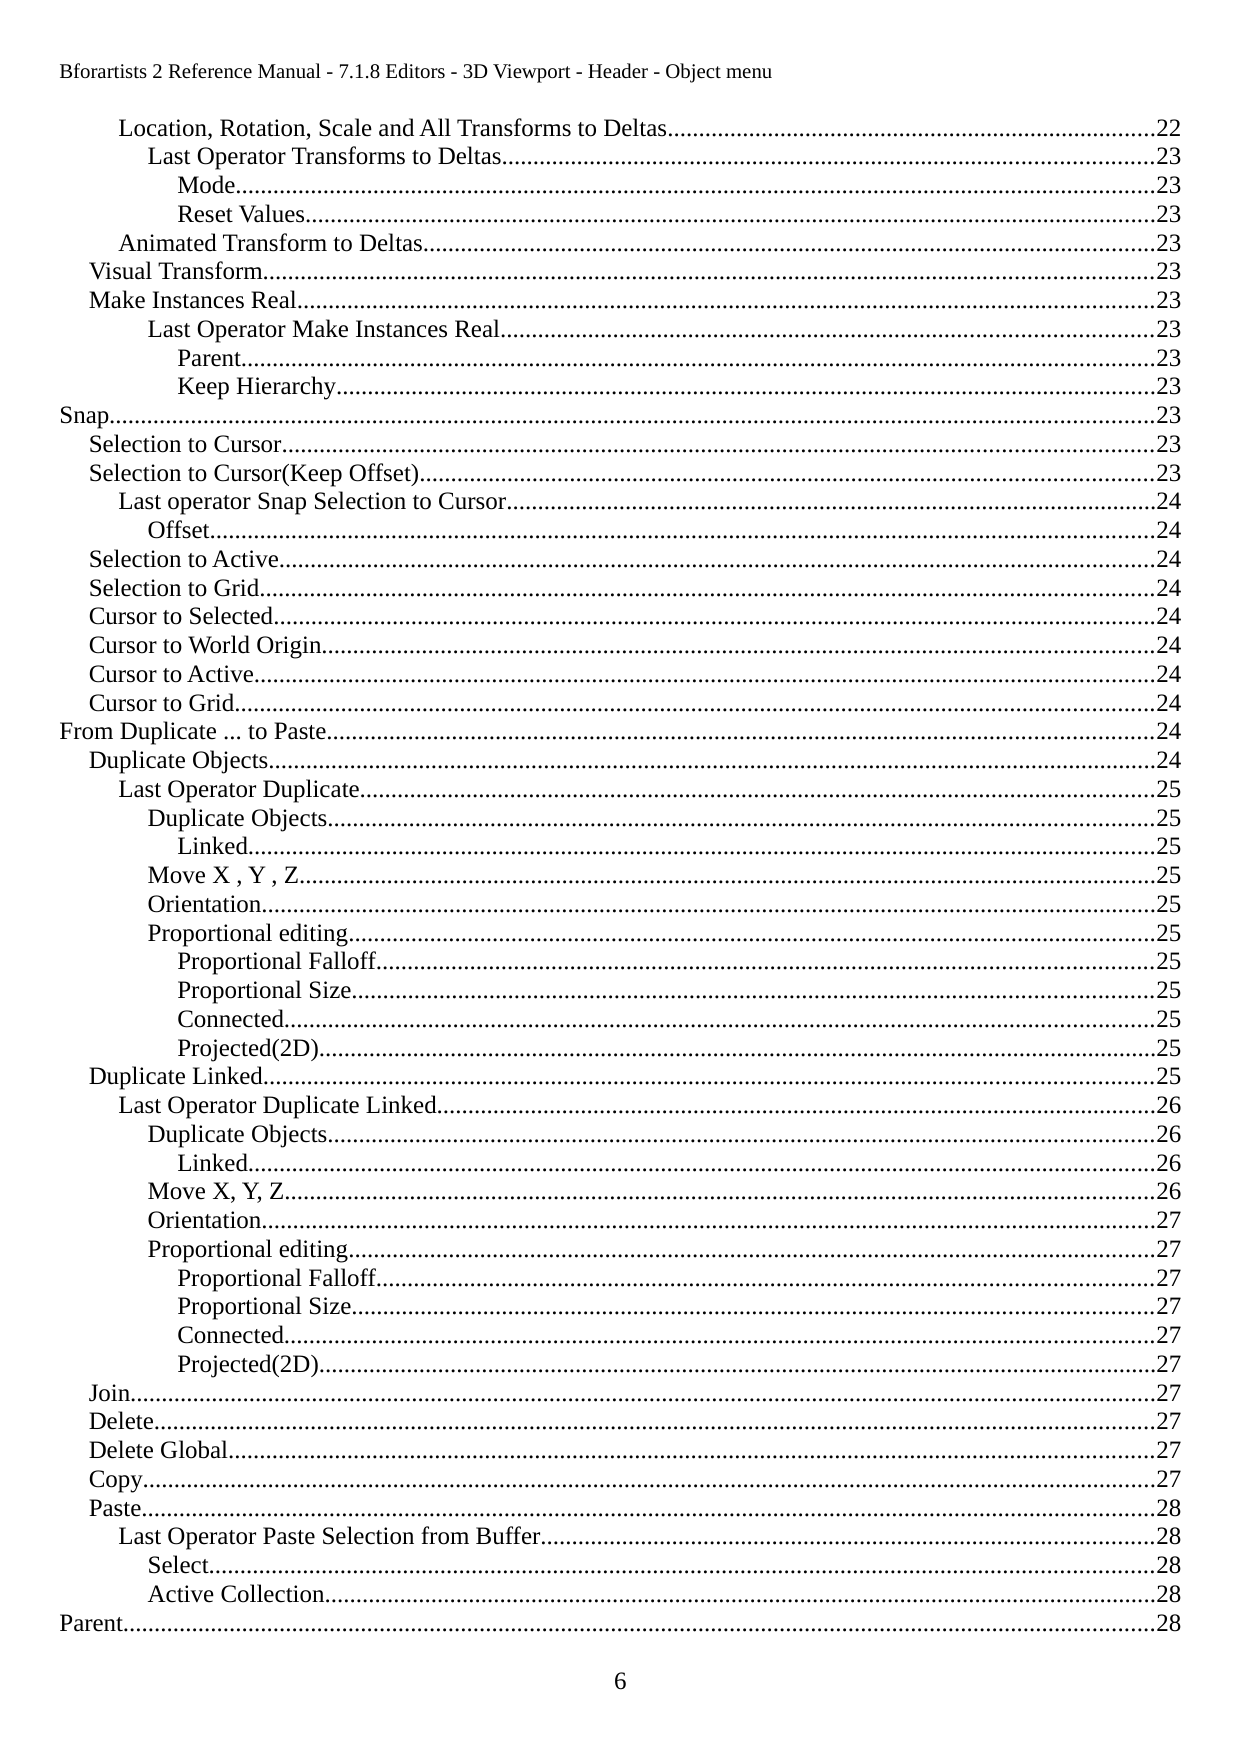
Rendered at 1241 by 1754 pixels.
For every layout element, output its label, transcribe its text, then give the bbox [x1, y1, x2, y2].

text Last operator Snap Selection to Cursor 24 [118, 486, 1181, 515]
text Proportional Size 27 [177, 1291, 1181, 1320]
text Offset 24 [147, 515, 1181, 544]
text Selection to Grid 24 [88, 573, 1181, 601]
text Duplicate Objects 24 [88, 745, 1181, 774]
text Duplicate Objects 26 [147, 1119, 1181, 1148]
text Selection to Active 24 [88, 544, 1181, 573]
text Animated Transform to Deltas 23 [118, 228, 1181, 256]
text Projected(2D) 27 [177, 1349, 1181, 1378]
text Proportional Size 25 [177, 975, 1181, 1004]
text Move X, Y, Z 26 [147, 1176, 1181, 1205]
text Parent 28 [59, 1608, 1181, 1636]
text Last Operator Duplicate Linked 26 [118, 1090, 1181, 1119]
text From Duplicate ... to Paste 24 [59, 716, 1181, 745]
text Selection to Cursor 23 [88, 429, 1181, 458]
text Duplicate Objects 25 [147, 803, 1181, 831]
text Active Collection 28 [147, 1579, 1181, 1608]
text Select 28 [147, 1550, 1181, 1579]
text Cursor to Active 24 [88, 659, 1181, 688]
text Cursor to Selected 24 [88, 601, 1181, 630]
text Copy 27 [88, 1464, 1181, 1493]
text Linked 25 [177, 831, 1181, 860]
text Keep Hierarchy 23 [177, 371, 1181, 400]
text Reset Values 23 [177, 199, 1181, 228]
text Make Instances Real 23 [88, 285, 1181, 314]
text Cursor to Grid 24 [88, 688, 1181, 716]
text Join 27 [88, 1378, 1181, 1406]
text Orientation 25 [147, 889, 1181, 918]
text Selection to Cursor(Keep Offset) 23 [88, 458, 1181, 486]
text Move X , Y , Z 25 [147, 860, 1181, 889]
text Proportional Falloff 25 [177, 946, 1181, 975]
text Proportional Falloff 27 [177, 1263, 1181, 1291]
text Projected(2D) 25 [177, 1033, 1181, 1061]
text Delete 27 [88, 1406, 1181, 1435]
text Visual Transform 23 [88, 256, 1181, 285]
text Last Operator Transforms to Deltas 23 [147, 141, 1181, 170]
text Delete Global 27 [88, 1435, 1181, 1464]
text Last Operator Paste Selection from Buffer 28 [118, 1521, 1181, 1550]
text Orientation 27 [147, 1205, 1181, 1234]
text Snap 23 [59, 400, 1181, 429]
text Proportional editing 25 [147, 918, 1181, 946]
text Cursor to World Origin 24 [88, 630, 1181, 659]
text Location, Rotation, Scale and All Transforms to Deltas 22 [118, 113, 1181, 141]
text Last Operator Duplicate 25 [118, 774, 1181, 803]
text Proportional editing 27 [147, 1234, 1181, 1263]
text Mode 23 [177, 170, 1181, 199]
text Connected 25 [177, 1004, 1181, 1033]
text Connected 27 [177, 1320, 1181, 1349]
text Linked 26 [177, 1148, 1181, 1176]
text Paste 28 [88, 1493, 1181, 1521]
text Parent 23 [177, 343, 1181, 371]
text Duplicate Linked 25 [88, 1061, 1181, 1090]
text Last Operator Make Instances Real 23 [147, 314, 1181, 343]
